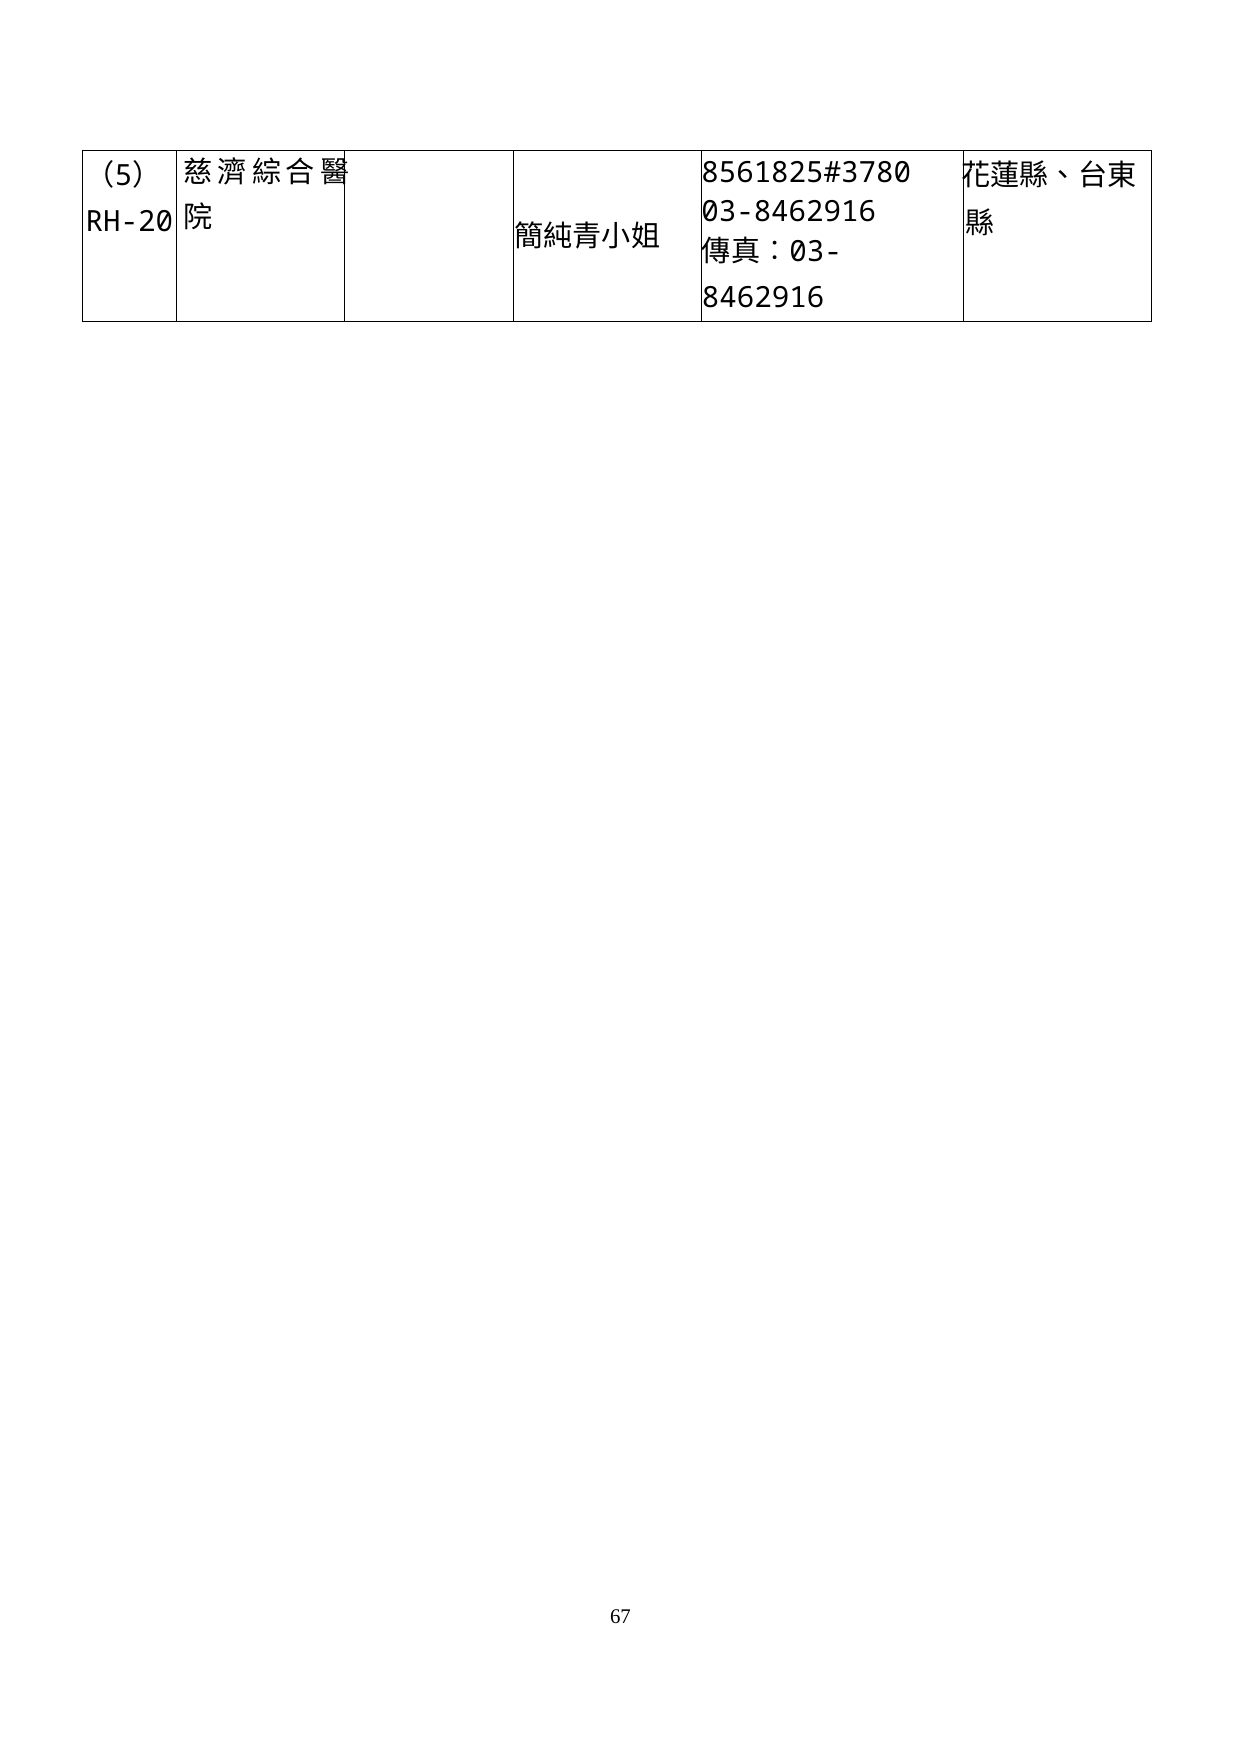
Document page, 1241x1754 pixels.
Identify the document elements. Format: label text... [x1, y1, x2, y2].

table_cell 簡純青小姐 [514, 151, 701, 321]
table_cell 8561825#3780 03-8462916 傳真︰03-8462916 [702, 151, 963, 321]
table_cell 朱紹盈主任 [345, 151, 513, 321]
table_cell 花蓮縣、台東縣 [964, 151, 1151, 321]
table_cell （5） RH-20 [83, 151, 176, 321]
table_cell 慈濟綜合醫院 [177, 151, 344, 321]
